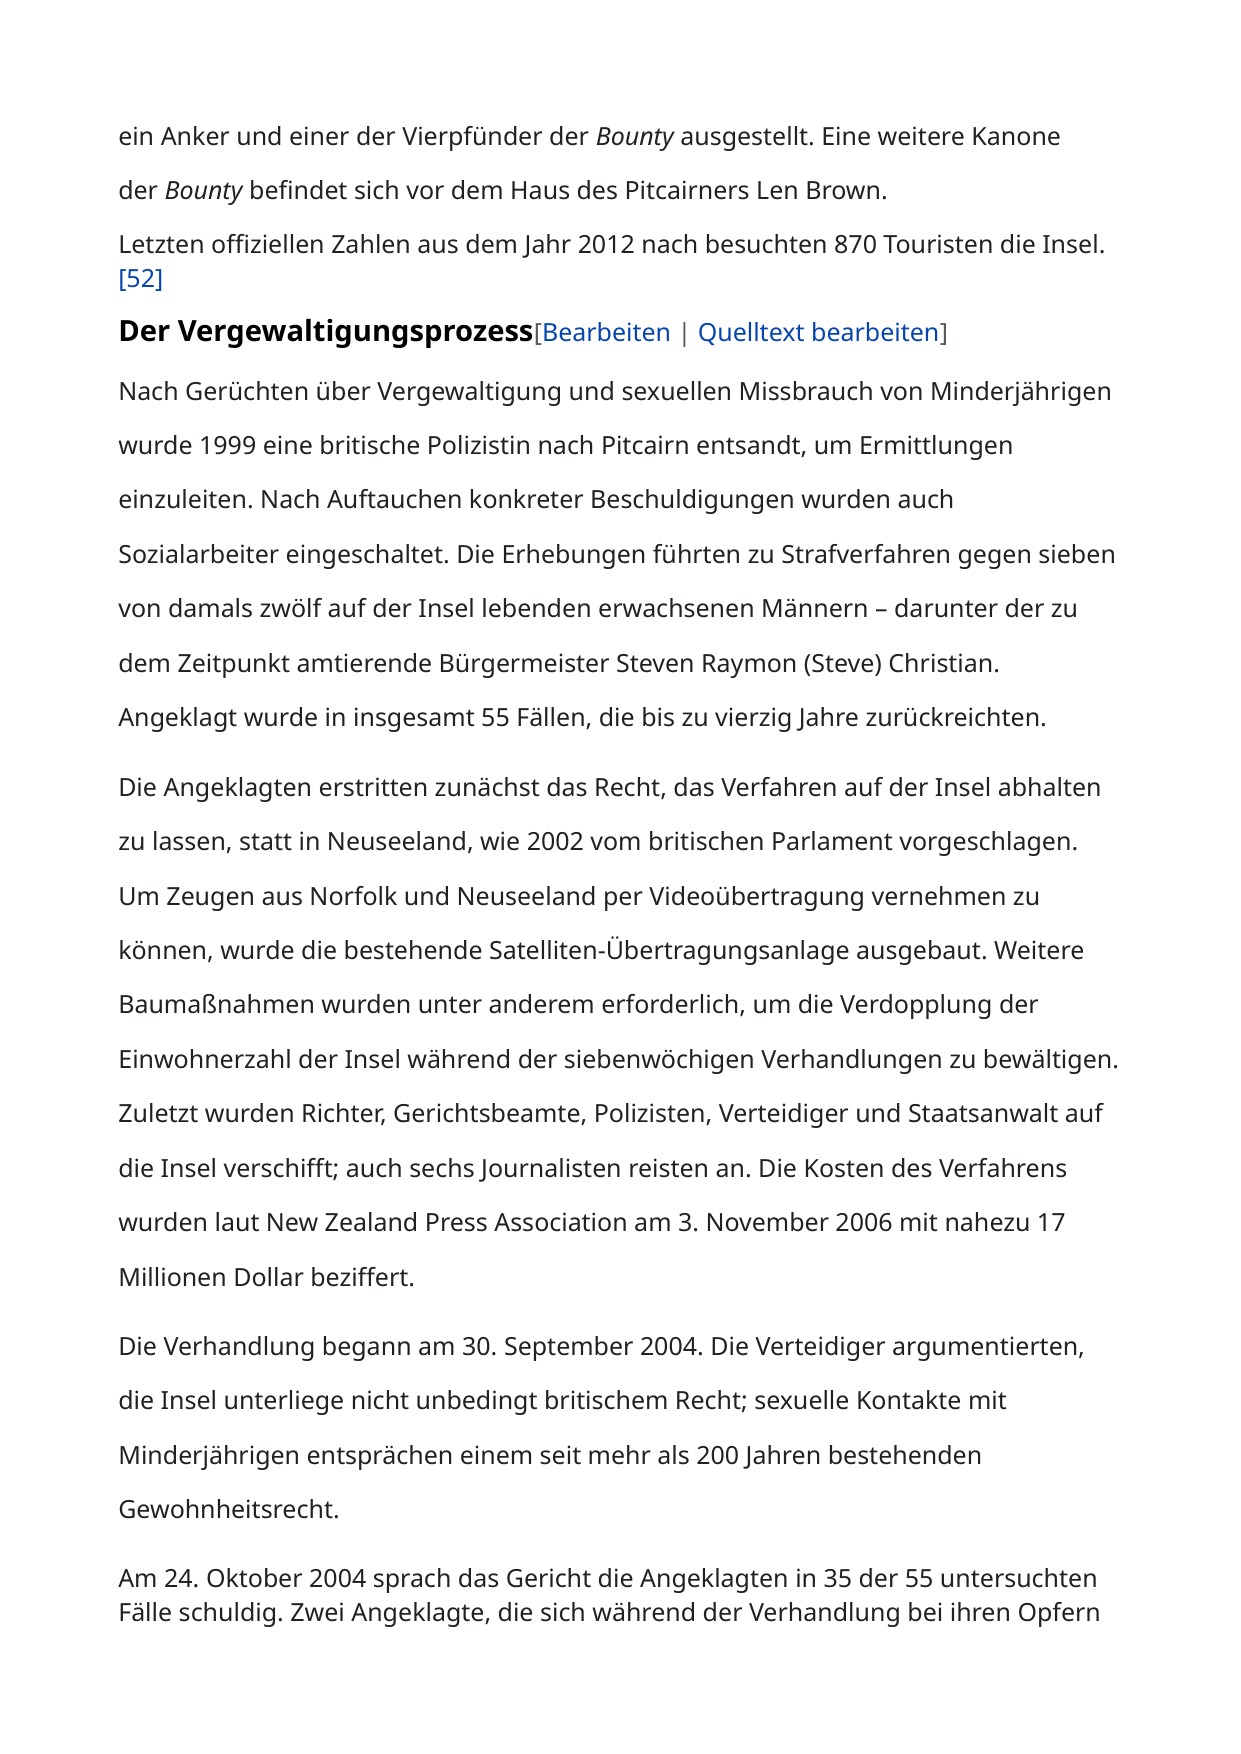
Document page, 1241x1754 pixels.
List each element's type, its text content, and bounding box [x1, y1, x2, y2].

subtitle Der Vergewaltigungsprozess[Bearbeiten | Quelltext bearbeiten] [118, 310, 1122, 349]
text Die Angeklagten erstritten zunächst das Recht, das Verfahren auf der Insel abhalten zu lassen, statt in Neuseeland, wie 2002 vom britischen Parlament vorgeschlagen. Um Zeugen aus Norfolk und Neuseeland per Videoübertragung vernehmen zu können, wurde die bestehende Satelliten-Übertragungsanlage ausgebaut. Weitere Baumaßnahmen wurden unter anderem erforderlich, um die Verdopplung der Einwohnerzahl der Insel während der siebenwöchigen Verhandlungen zu bewältigen. Zuletzt wurden Richter, Gerichtsbeamte, Polizisten, Verteidiger und Staatsanwalt auf die Insel verschifft; auch sechs Journalisten reisten an. Die Kosten des Verfahrens wurden laut New Zealand Press Association am 3. November 2006 mit nahezu 17 Millionen Dollar beziffert. [118, 769, 1122, 1293]
text Die Verhandlung begann am 30. September 2004. Die Verteidiger argumentierten, die Insel unterliege nicht unbedingt britischem Recht; sexuelle Kontakte mit Minderjährigen entsprächen einem seit mehr als 200 Jahren bestehenden Gewohnheitsrecht. [118, 1328, 1122, 1526]
text Letzten offiziellen Zahlen aus dem Jahr 2012 nach besuchten 870 Touristen die Insel.[52] [118, 227, 1122, 295]
list ein Anker und einer der Vierpfünder der Bounty ausgestellt. Eine weitere Kanone der Bounty befindet sich vor dem Haus des Pitcairners Len Brown. [118, 118, 1122, 207]
text Nach Gerüchten über Vergewaltigung und sexuellen Missbrauch von Minderjährigen wurde 1999 eine britische Polizistin nach Pitcairn entsandt, um Ermittlungen einzuleiten. Nach Auftauchen konkreter Beschuldigungen wurden auch Sozialarbeiter eingeschaltet. Die Erhebungen führten zu Strafverfahren gegen sieben von damals zwölf auf der Insel lebenden erwachsenen Männern – darunter der zu dem Zeitpunkt amtierende Bürgermeister Steven Raymon (Steve) Christian. Angeklagt wurde in insgesamt 55 Fällen, die bis zu vierzig Jahre zurückreichten. [118, 373, 1122, 734]
text Am 24. Oktober 2004 sprach das Gericht die Angeklagten in 35 der 55 untersuchten Fälle schuldig. Zwei Angeklagte, die sich während der Verhandlung bei ihren Opfern [118, 1561, 1122, 1629]
